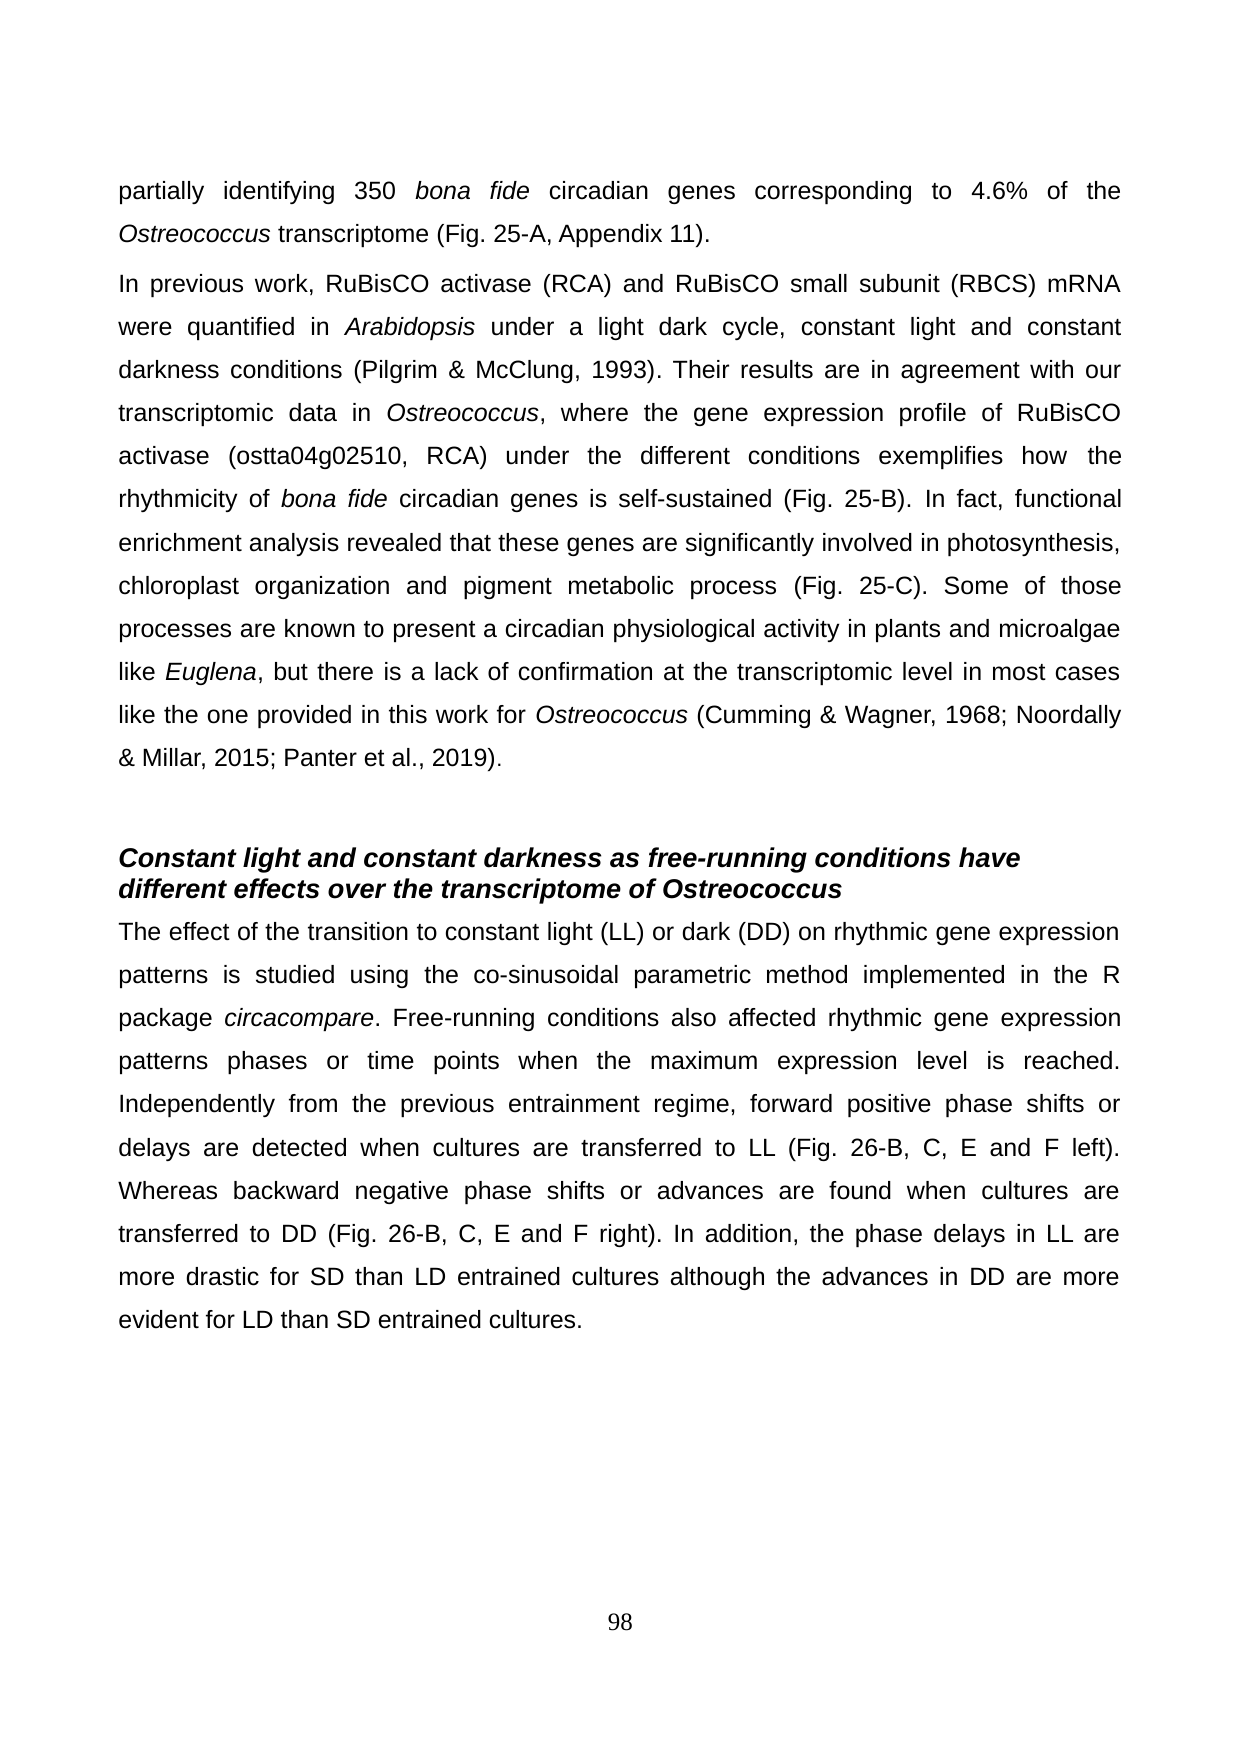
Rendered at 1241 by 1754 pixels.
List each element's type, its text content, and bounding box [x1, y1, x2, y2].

text partially identifying 350 bona fide circadian genes corresponding to 4.6% of the Ostreococcus transcriptome (Fig. 25-A, Appendix 11). [118, 176, 1122, 248]
text The effect of the transition to constant light (LL) or dark (DD) on rhythmic gene expression patterns is studied using the co-sinusoidal parametric method implemented in the R package circacompare. Free-running conditions also affected rhythmic gene expression patterns phases or time points when the maximum expression level is reached. Independently from the previous entrainment regime, forward positive phase shifts or delays are detected when cultures are transferred to LL (Fig. 26-B, C, E and F left). Whereas backward negative phase shifts or advances are found when cultures are transferred to DD (Fig. 26-B, C, E and F right). In addition, the phase delays in LL are more drastic for SD than LD entrained cultures although the advances in DD are more evident for LD than SD entrained cultures. [118, 917, 1122, 1334]
subtitle Constant light and constant darkness as free-running conditions have different effects over the transcriptome of Ostreococcus [118, 842, 1122, 904]
text In previous work, RuBisCO activase (RCA) and RuBisCO small subunit (RBCS) mRNA were quantified in Arabidopsis under a light dark cycle, constant light and constant darkness conditions (Pilgrim & McClung, 1993)⁠. Their results are in agreement with our transcriptomic data in Ostreococcus, where the gene expression profile of RuBisCO activase (ostta04g02510, RCA) under the different conditions exemplifies how the rhythmicity of bona fide circadian genes is self-sustained (Fig. 25-B). In fact, functional enrichment analysis revealed that these genes are significantly involved in photosynthesis, chloroplast organization and pigment metabolic process (Fig. 25-C). Some of those processes are known to present a circadian physiological activity in plants and microalgae like Euglena, but there is a lack of confirmation at the transcriptomic level in most cases like the one provided in this work for Ostreococcus (Cumming & Wagner, 1968; Noordally & Millar, 2015; Panter et al., 2019)⁠. [118, 269, 1122, 772]
